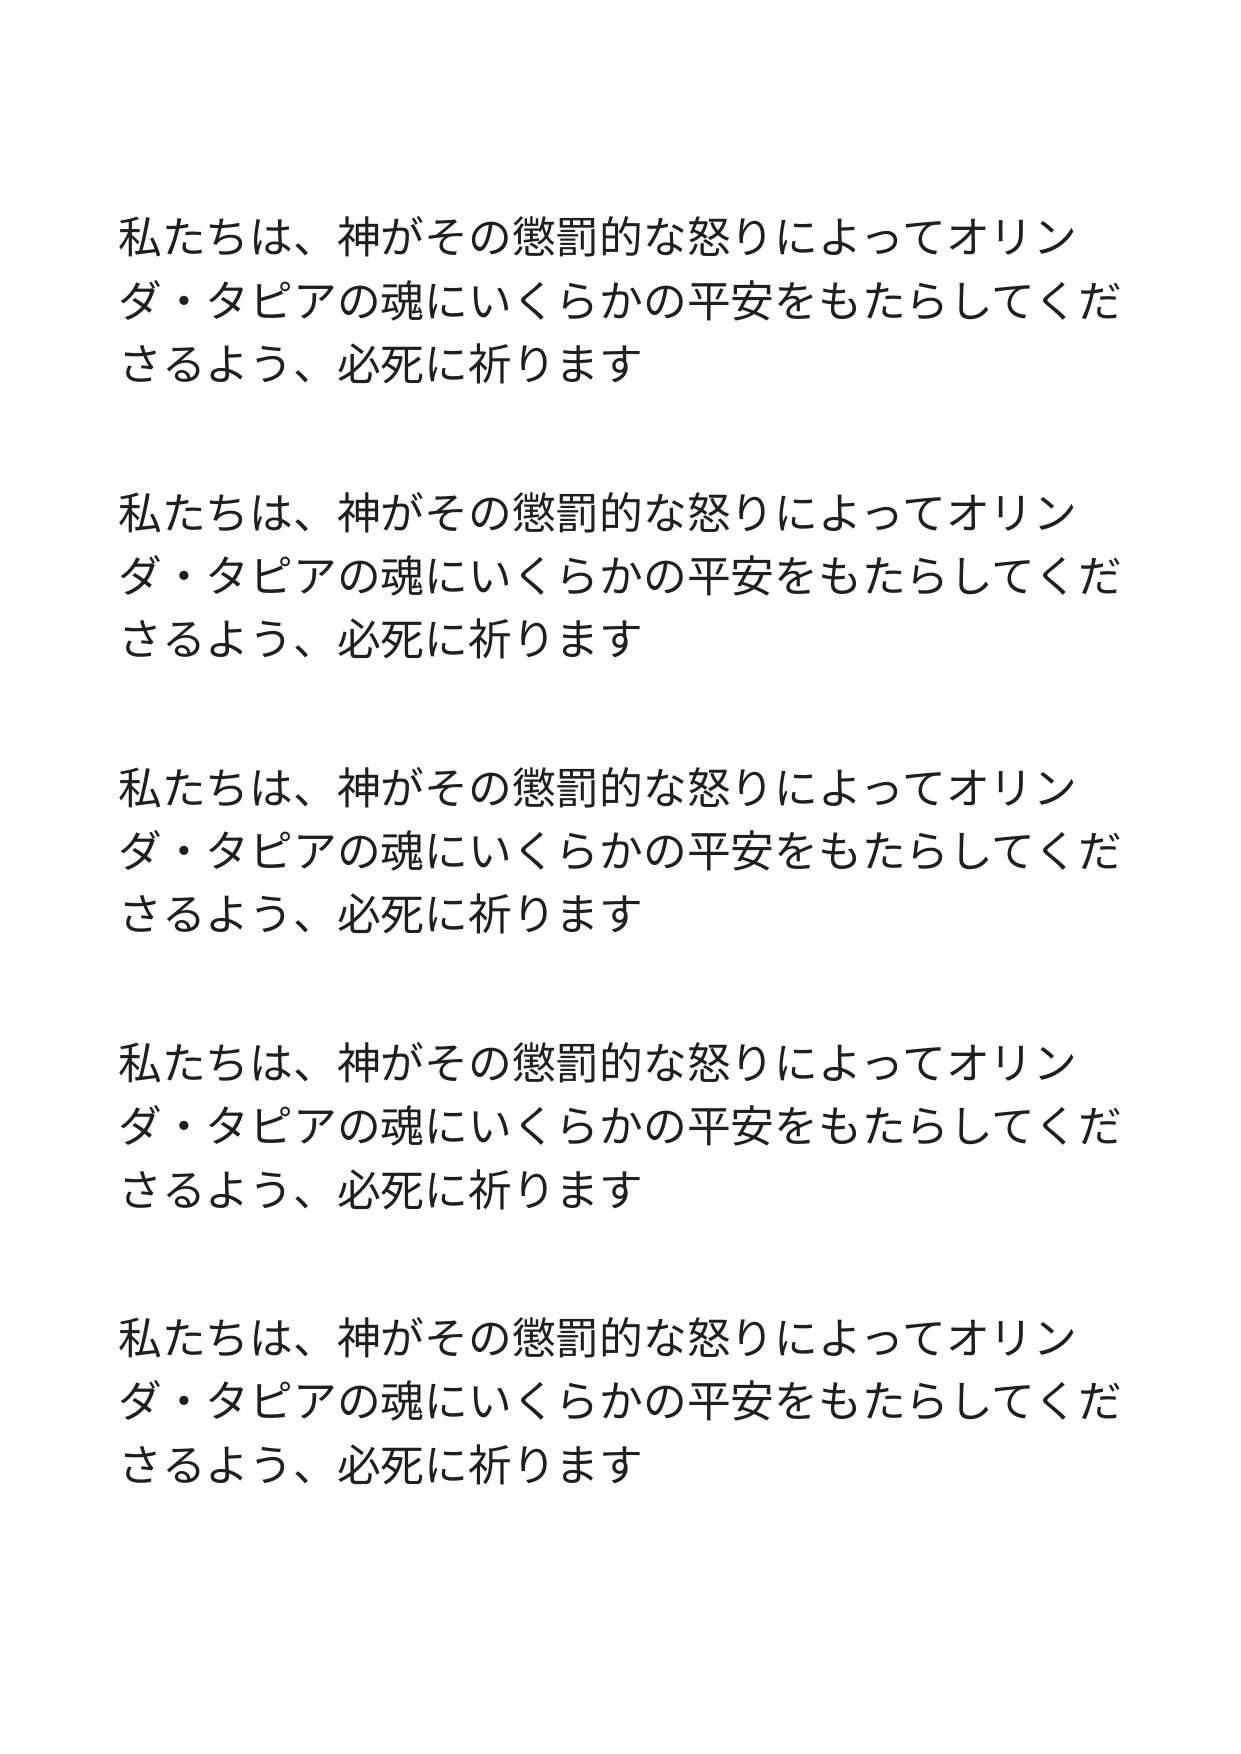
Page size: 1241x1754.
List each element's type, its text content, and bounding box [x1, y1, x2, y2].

text 私たちは、神がその懲罰的な怒りによってオリンダ・タピアの魂にいくらかの平安をもたらしてくださるよう、必死に祈ります [118, 1028, 1122, 1218]
text 私たちは、神がその懲罰的な怒りによってオリンダ・タピアの魂にいくらかの平安をもたらしてくださるよう、必死に祈ります [118, 478, 1122, 668]
text 私たちは、神がその懲罰的な怒りによってオリンダ・タピアの魂にいくらかの平安をもたらしてくださるよう、必死に祈ります [118, 203, 1122, 393]
text 私たちは、神がその懲罰的な怒りによってオリンダ・タピアの魂にいくらかの平安をもたらしてくださるよう、必死に祈ります [118, 753, 1122, 943]
text 私たちは、神がその懲罰的な怒りによってオリンダ・タピアの魂にいくらかの平安をもたらしてくださるよう、必死に祈ります [118, 1304, 1122, 1494]
